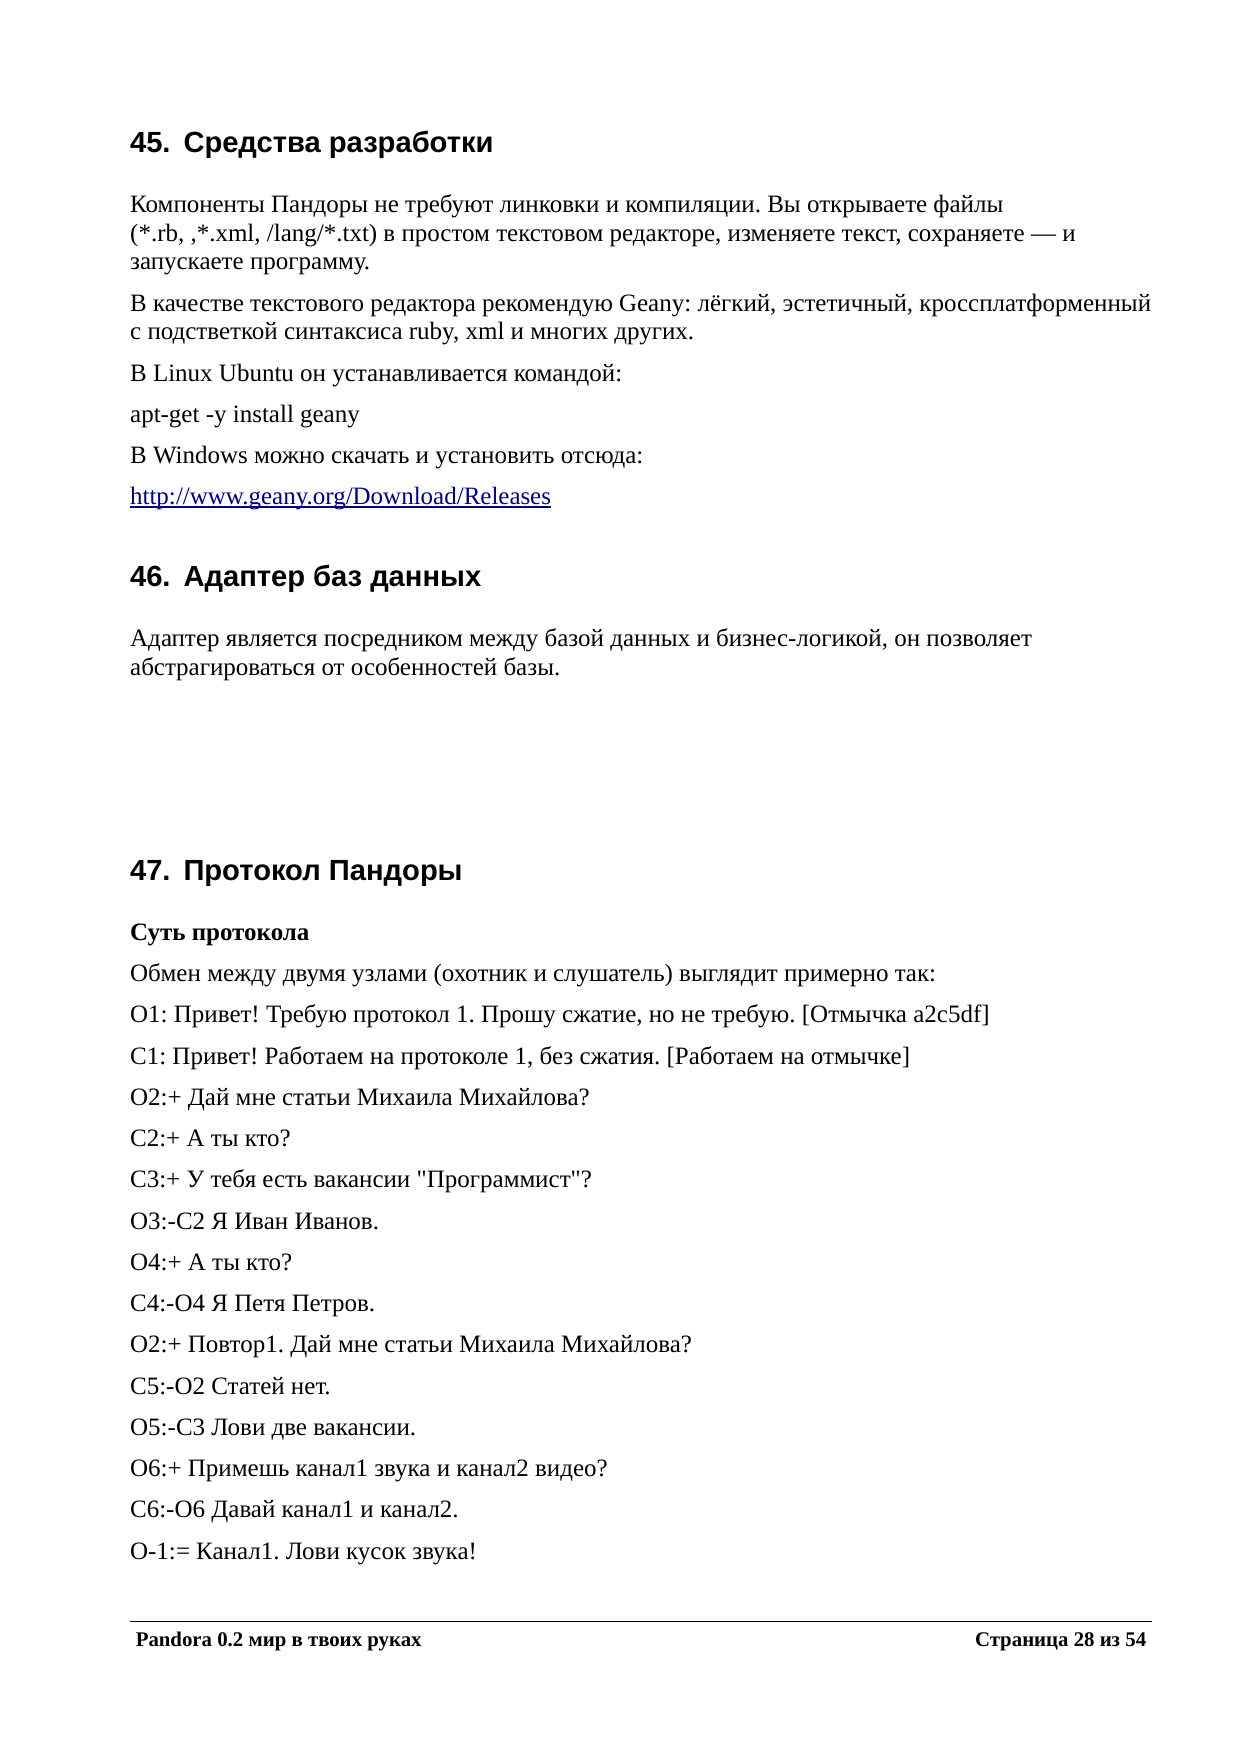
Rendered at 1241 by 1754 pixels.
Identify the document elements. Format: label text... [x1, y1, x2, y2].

subtitle Средства разработки [130, 125, 1152, 159]
text С4:-О4 Я Петя Петров. [130, 1288, 1152, 1317]
text О6:+ Примешь канал1 звука и канал2 видео? [130, 1453, 1152, 1482]
text О2:+ Повтор1. Дай мне статьи Михаила Михайлова? [130, 1329, 1152, 1358]
subtitle Протокол Пандоры [130, 853, 1152, 887]
text Суть протокола [130, 917, 1152, 946]
text О2:+ Дай мне статьи Михаила Михайлова? [130, 1082, 1152, 1111]
text С6:-О6 Давай канал1 и канал2. [130, 1494, 1152, 1523]
text http://www.geany.org/Download/Releases [130, 481, 1152, 510]
text С3:+ У тебя есть вакансии "Программист"? [130, 1164, 1152, 1193]
text О3:-С2 Я Иван Иванов. [130, 1206, 1152, 1234]
subtitle Адаптер баз данных [130, 559, 1152, 593]
text В Windows можно скачать и установить отсюда: [130, 440, 1152, 469]
text О-1:= Канал1. Лови кусок звука! [130, 1536, 1152, 1564]
text Обмен между двумя узлами (охотник и слушатель) выглядит примерно так: [130, 958, 1152, 987]
text Адаптер является посредником между базой данных и бизнес-логикой, он позволяет абстрагироваться от особенностей базы. [130, 623, 1152, 680]
text apt-get -y install geany [130, 399, 1152, 428]
text С2:+ А ты кто? [130, 1123, 1152, 1152]
text О5:-С3 Лови две вакансии. [130, 1412, 1152, 1441]
text В качестве текстового редактора рекомендую Geany: лёгкий, эстетичный, кроссплатформенный с подстветкой синтаксиса ruby, xml и многих других. [130, 288, 1152, 345]
text В Linux Ubuntu он устанавливается командой: [130, 358, 1152, 386]
text С5:-О2 Статей нет. [130, 1371, 1152, 1399]
text О4:+ А ты кто? [130, 1247, 1152, 1276]
text С1: Привет! Работаем на протоколе 1, без сжатия. [Работаем на отмычке] [130, 1041, 1152, 1069]
text О1: Привет! Требую протокол 1. Прошу сжатие, но не требую. [Отмычка a2c5df] [130, 999, 1152, 1028]
text Компоненты Пандоры не требуют линковки и компиляции. Вы открываете файлы (*.rb, ,*.xml, /lang/*.txt) в простом текстовом редакторе, изменяете текст, сохраняете — и запускаете программу. [130, 189, 1152, 275]
